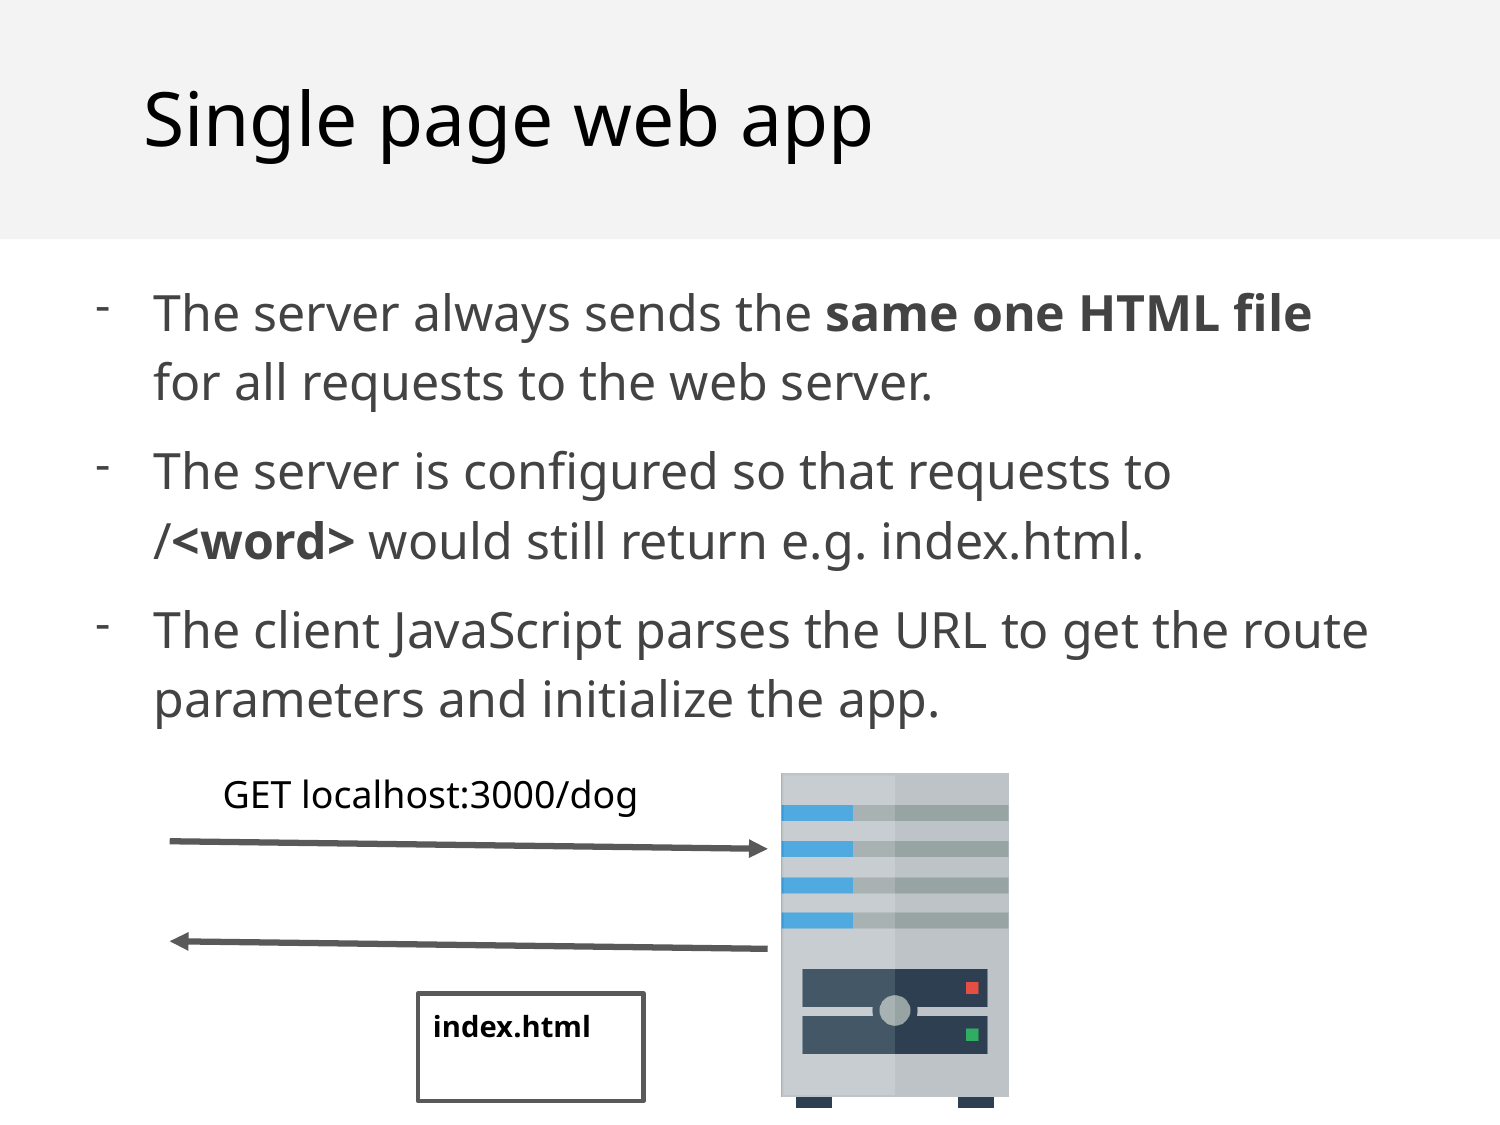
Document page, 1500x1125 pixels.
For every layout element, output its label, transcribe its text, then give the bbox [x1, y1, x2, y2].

list The server always sends the same one HTML file for all requests to the web server. The server is configured so that requests to /<word> would still return e.g. index.html. The client JavaScript parses the URL to get the route parameters and initialize the app. [63, 257, 1386, 757]
text_box GET localhost:3000/dog [207, 755, 1473, 897]
text_box index.html [417, 993, 644, 1101]
title Single page web app [128, 56, 1372, 183]
picture [713, 897, 1072, 1124]
